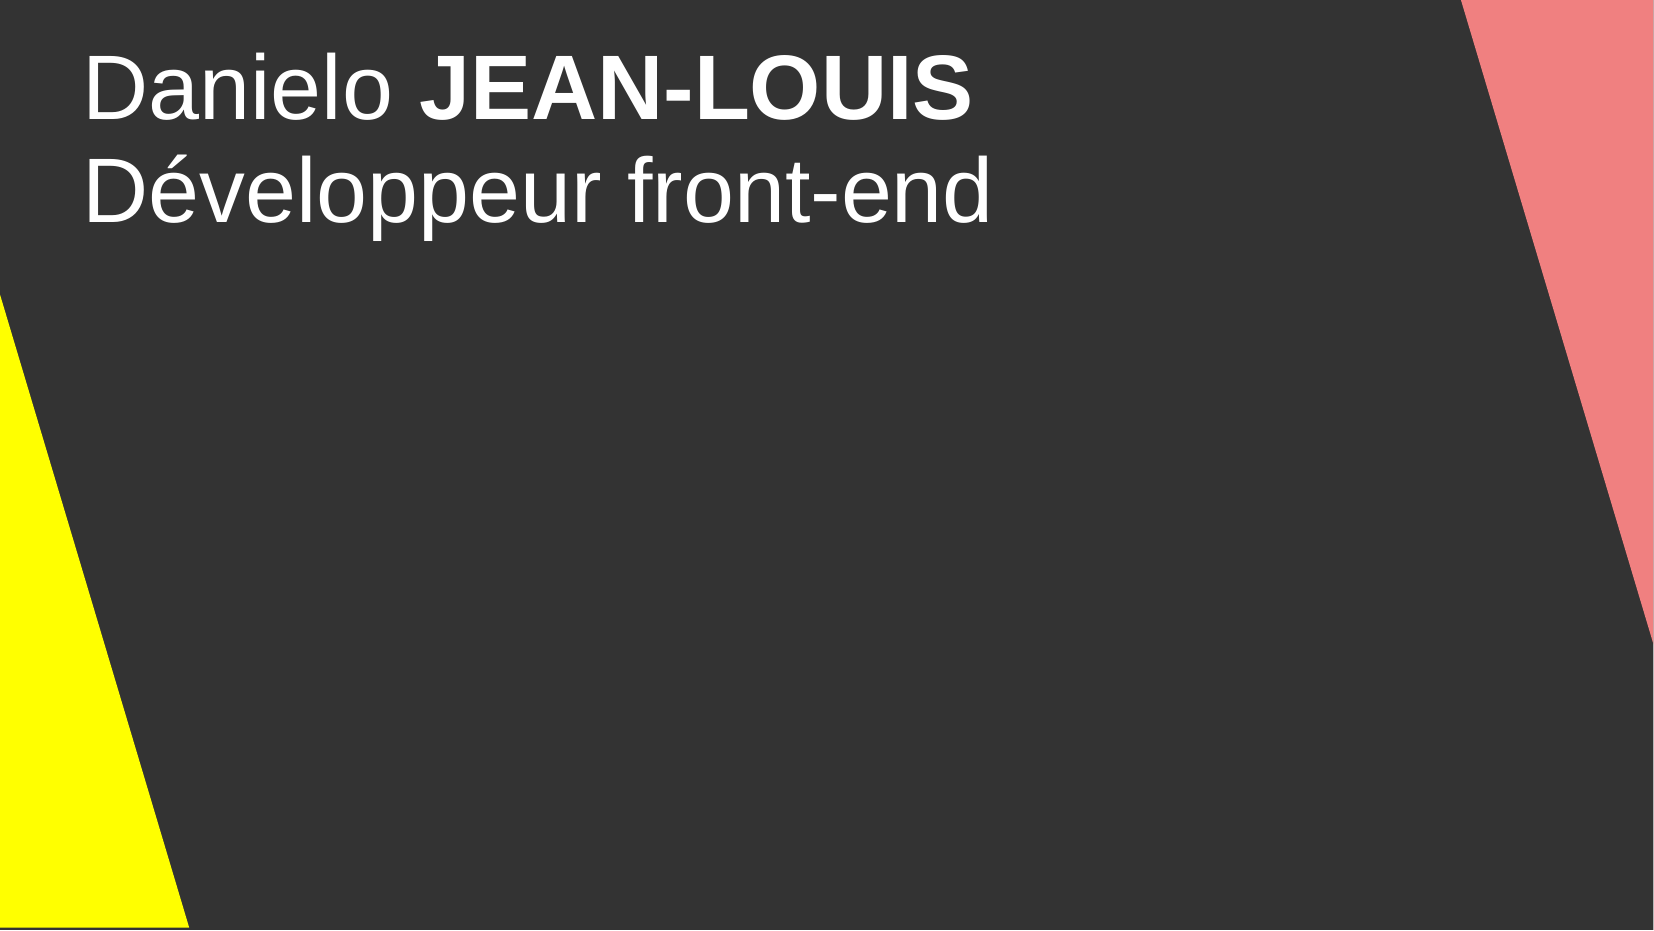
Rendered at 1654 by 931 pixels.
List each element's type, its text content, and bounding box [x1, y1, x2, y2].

text_box [0, 294, 190, 928]
subtitle Danielo JEAN-LOUIS Développeur front-end [82, 36, 1563, 345]
text_box [1460, 0, 1654, 647]
